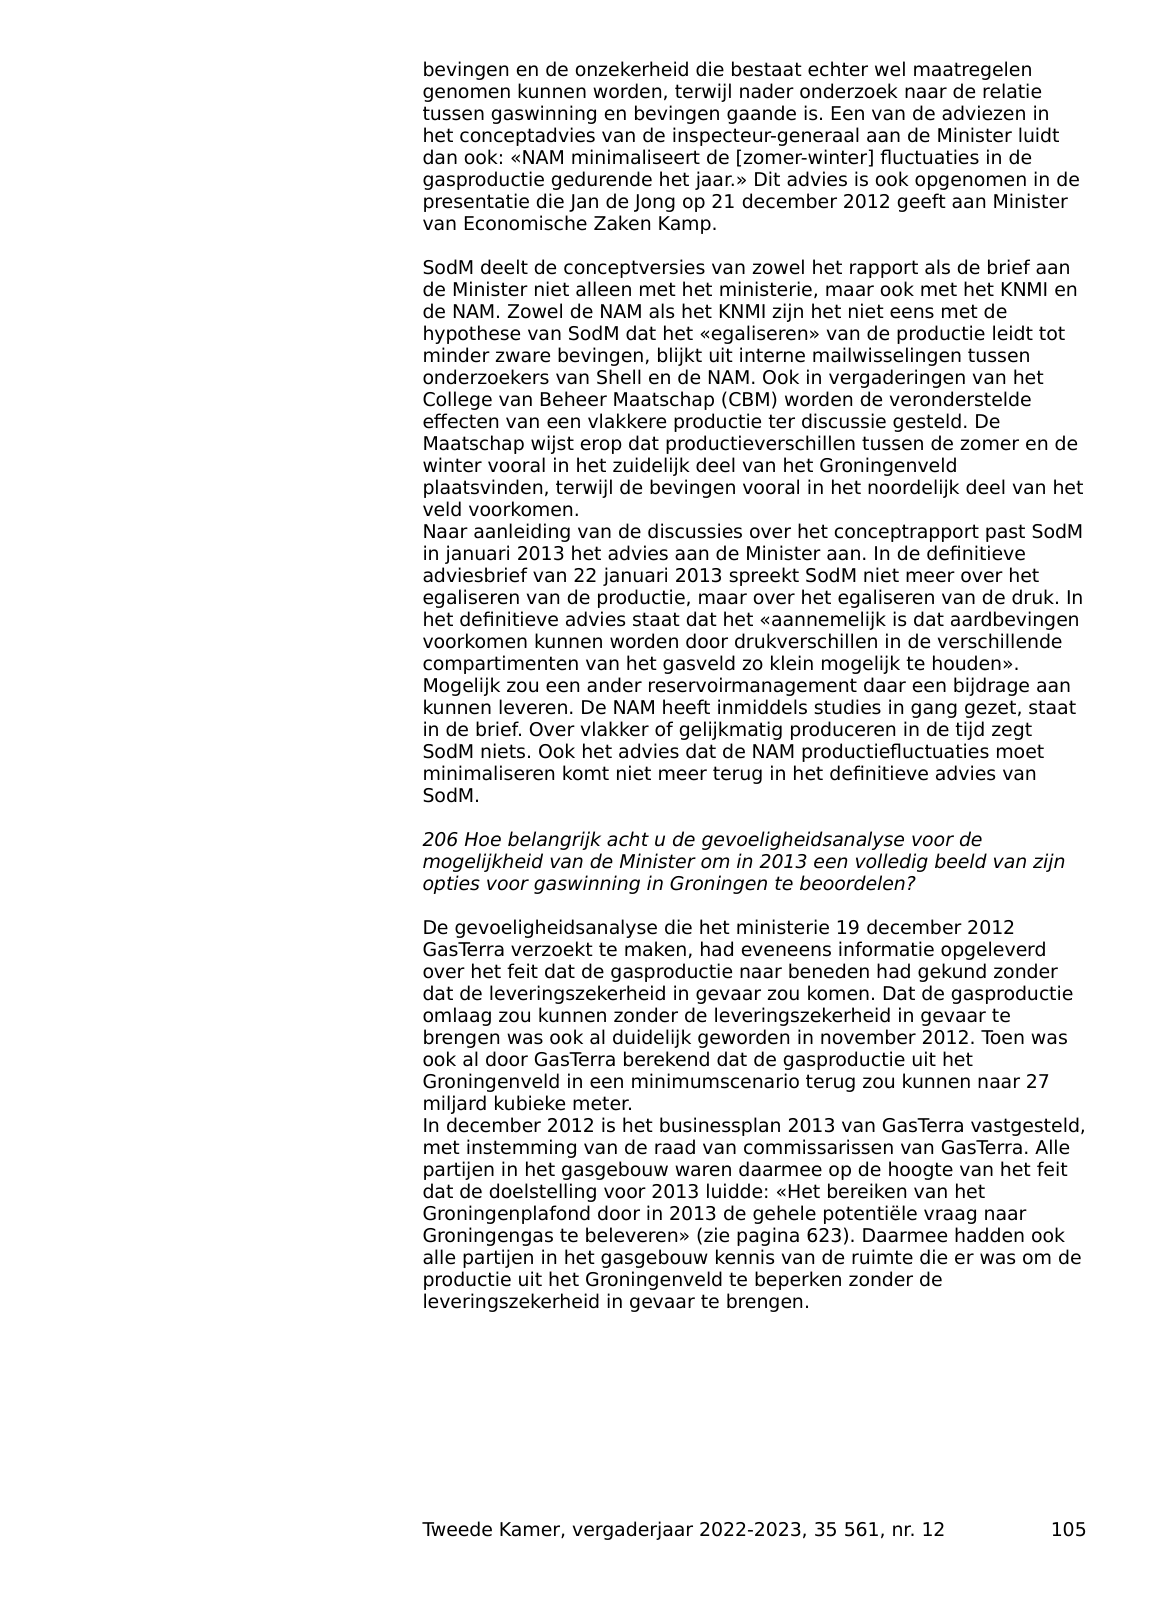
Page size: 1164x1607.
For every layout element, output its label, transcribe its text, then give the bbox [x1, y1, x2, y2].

text SodM deelt de conceptversies van zowel het rapport als de brief aan de Minister niet alleen met het ministerie, maar ook met het KNMI en de NAM. Zowel de NAM als het KNMI zijn het niet eens met de hypothese van SodM dat het «egaliseren» van de productie leidt tot minder zware bevingen, blijkt uit interne mailwisselingen tussen onderzoekers van Shell en de NAM. Ook in vergaderingen van het College van Beheer Maatschap (CBM) worden de veronderstelde effecten van een vlakkere productie ter discussie gesteld. De Maatschap wijst erop dat productieverschillen tussen de zomer en de winter vooral in het zuidelijk deel van het Groningenveld plaatsvinden, terwijl de bevingen vooral in het noordelijk deel van het veld voorkomen. [422, 257, 1087, 521]
text In december 2012 is het businessplan 2013 van GasTerra vastgesteld, met instemming van de raad van commissarissen van GasTerra. Alle partijen in het gasgebouw waren daarmee op de hoogte van het feit dat de doelstelling voor 2013 luidde: «Het bereiken van het Groningenplafond door in 2013 de gehele potentiële vraag naar Groningengas te beleveren» (zie pagina 623). Daarmee hadden ook alle partijen in het gasgebouw kennis van de ruimte die er was om de productie uit het Groningenveld te beperken zonder de leveringszekerheid in gevaar te brengen. [422, 1115, 1087, 1312]
text De gevoeligheidsanalyse die het ministerie 19 december 2012 GasTerra verzoekt te maken, had eveneens informatie opgeleverd over het feit dat de gasproductie naar beneden had gekund zonder dat de leveringszekerheid in gevaar zou komen. Dat de gasproductie omlaag zou kunnen zonder de leveringszekerheid in gevaar te brengen was ook al duidelijk geworden in november 2012. Toen was ook al door GasTerra berekend dat de gasproductie uit het Groningenveld in een minimumscenario terug zou kunnen naar 27 miljard kubieke meter. [422, 917, 1087, 1115]
text Naar aanleiding van de discussies over het conceptrapport past SodM in januari 2013 het advies aan de Minister aan. In de definitieve adviesbrief van 22 januari 2013 spreekt SodM niet meer over het egaliseren van de productie, maar over het egaliseren van de druk. In het definitieve advies staat dat het «aannemelijk is dat aardbevingen voorkomen kunnen worden door drukverschillen in de verschillende compartimenten van het gasveld zo klein mogelijk te houden». Mogelijk zou een ander reservoirmanagement daar een bijdrage aan kunnen leveren. De NAM heeft inmiddels studies in gang gezet, staat in de brief. Over vlakker of gelijkmatig produceren in de tijd zegt SodM niets. Ook het advies dat de NAM productiefluctuaties moet minimaliseren komt niet meer terug in het definitieve advies van SodM. [422, 521, 1087, 807]
text bevingen en de onzekerheid die bestaat echter wel maatregelen genomen kunnen worden, terwijl nader onderzoek naar de relatie tussen gaswinning en bevingen gaande is. Een van de adviezen in het conceptadvies van de inspecteur-generaal aan de Minister luidt dan ook: «NAM minimaliseert de [zomer-winter] fluctuaties in de gasproductie gedurende het jaar.» Dit advies is ook opgenomen in de presentatie die Jan de Jong op 21 december 2012 geeft aan Minister van Economische Zaken Kamp. [422, 59, 1087, 235]
subtitle 206 Hoe belangrijk acht u de gevoeligheidsanalyse voor de mogelijkheid van de Minister om in 2013 een volledig beeld van zijn opties voor gaswinning in Groningen te beoordelen? [422, 829, 1087, 895]
